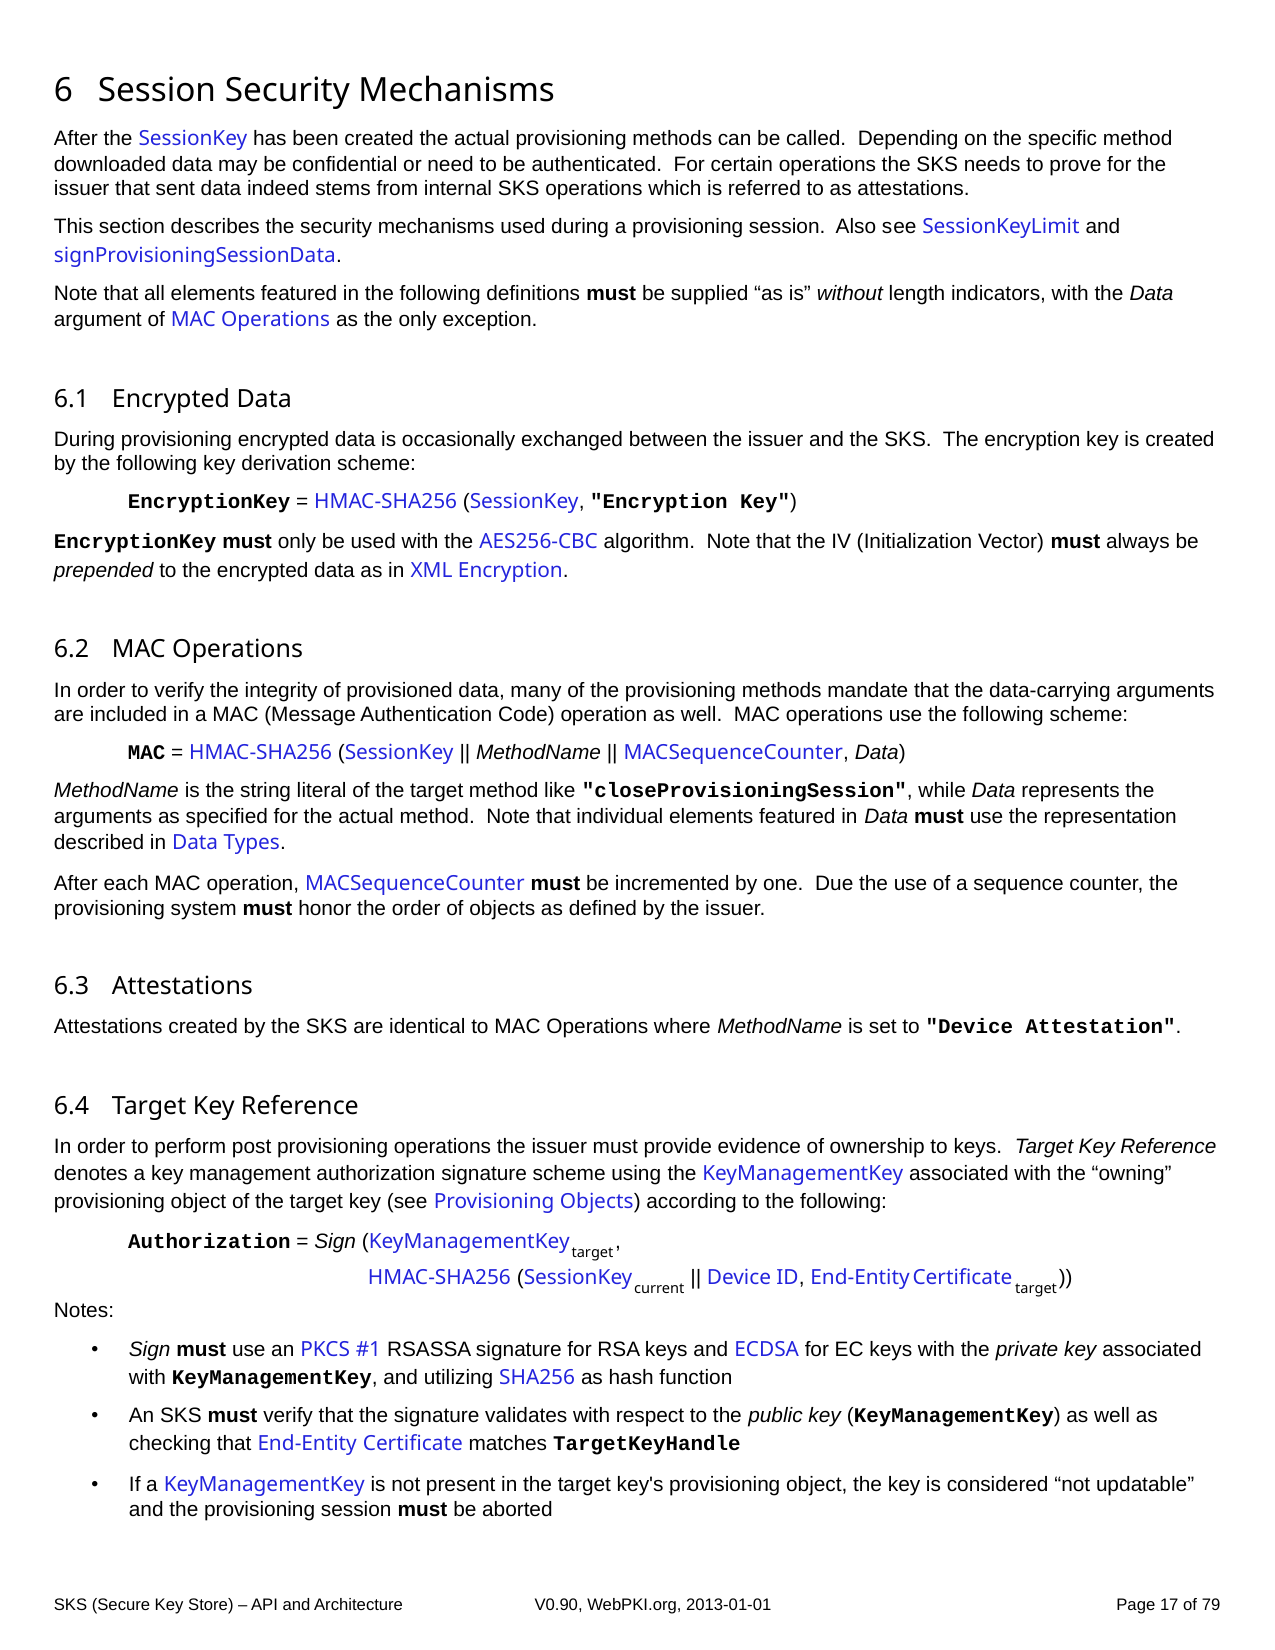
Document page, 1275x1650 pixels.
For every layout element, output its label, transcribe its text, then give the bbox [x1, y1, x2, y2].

subtitle Attestations [54, 967, 1221, 1002]
text Notes: [54, 1298, 1221, 1322]
text After the SessionKey has been created the actual provisioning methods can be called. Depending on the specific method downloaded data may be confidential or need to be authenticated. For certain operations the SKS needs to prove for the issuer that sent data indeed stems from internal SKS operations which is referred to as attestations. [54, 123, 1221, 200]
text Note that all elements featured in the following definitions must be supplied “as is” without length indicators, with the Data argument of MAC Operations as the only exception. [54, 280, 1221, 333]
subtitle Session Security Mechanisms [54, 66, 1221, 111]
subtitle Encrypted Data [54, 380, 1221, 414]
subtitle Target Key Reference [54, 1087, 1221, 1121]
text MAC = HMAC-SHA256 (SessionKey || MethodName || MACSequenceCounter, Data) [54, 737, 1221, 766]
list If a KeyManagementKey is not present in the target key's provisioning object, the key is considered “not updatable” and the provisioning session must be aborted [91, 1469, 1221, 1521]
text MethodName is the string literal of the target method like "closeProvisioningSession", while Data represents the arguments as specified for the actual method. Note that individual elements featured in Data must use the representation described in Data Types. [54, 778, 1221, 856]
text Attestations created by the SKS are identical to MAC Operations where MethodName is set to "Device Attestation". [54, 1014, 1221, 1040]
text During provisioning encrypted data is occasionally exchanged between the issuer and the SKS. The encryption key is created by the following key derivation scheme: [54, 427, 1221, 474]
text This section describes the security mechanisms used during a provisioning session. Also see SessionKeyLimit and signProvisioningSessionData. [54, 212, 1221, 268]
list An SKS must verify that the signature validates with respect to the public key (KeyManagementKey) as well as checking that End-Entity Certificate matches TargetKeyHandle [91, 1403, 1221, 1457]
text In order to perform post provisioning operations the issuer must provide evidence of ownership to keys. Target Key Reference denotes a key management authorization signature scheme using the KeyManagementKey associated with the “owning” provisioning object of the target key (see Provisioning Objects) according to the following: [54, 1134, 1221, 1214]
list Sign must use an PKCS #1 RSASSA signature for RSA keys and ECDSA for EC keys with the private key associated with KeyManagementKey, and utilizing SHA256 as hash function [91, 1334, 1221, 1391]
text In order to verify the integrity of provisioned data, many of the provisioning methods mandate that the data-carrying arguments are included in a MAC (Message Authentication Code) operation as well. MAC operations use the following scheme: [54, 678, 1221, 726]
subtitle MAC Operations [54, 631, 1221, 665]
text EncryptionKey = HMAC-SHA256 (SessionKey, "Encryption Key") [54, 486, 1221, 515]
text After each MAC operation, MACSequenceCounter must be incremented by one. Due the use of a sequence counter, the provisioning system must honor the order of objects as defined by the issuer. [54, 868, 1221, 920]
text Authorization = Sign (KeyManagementKey target , HMAC-SHA256 (SessionKey current || Device ID, End-Entity Certificate target )) [54, 1226, 1221, 1298]
text EncryptionKey must only be used with the AES256-CBC algorithm. Note that the IV (Initialization Vector) must always be prepended to the encrypted data as in XML Encryption. [54, 527, 1221, 584]
